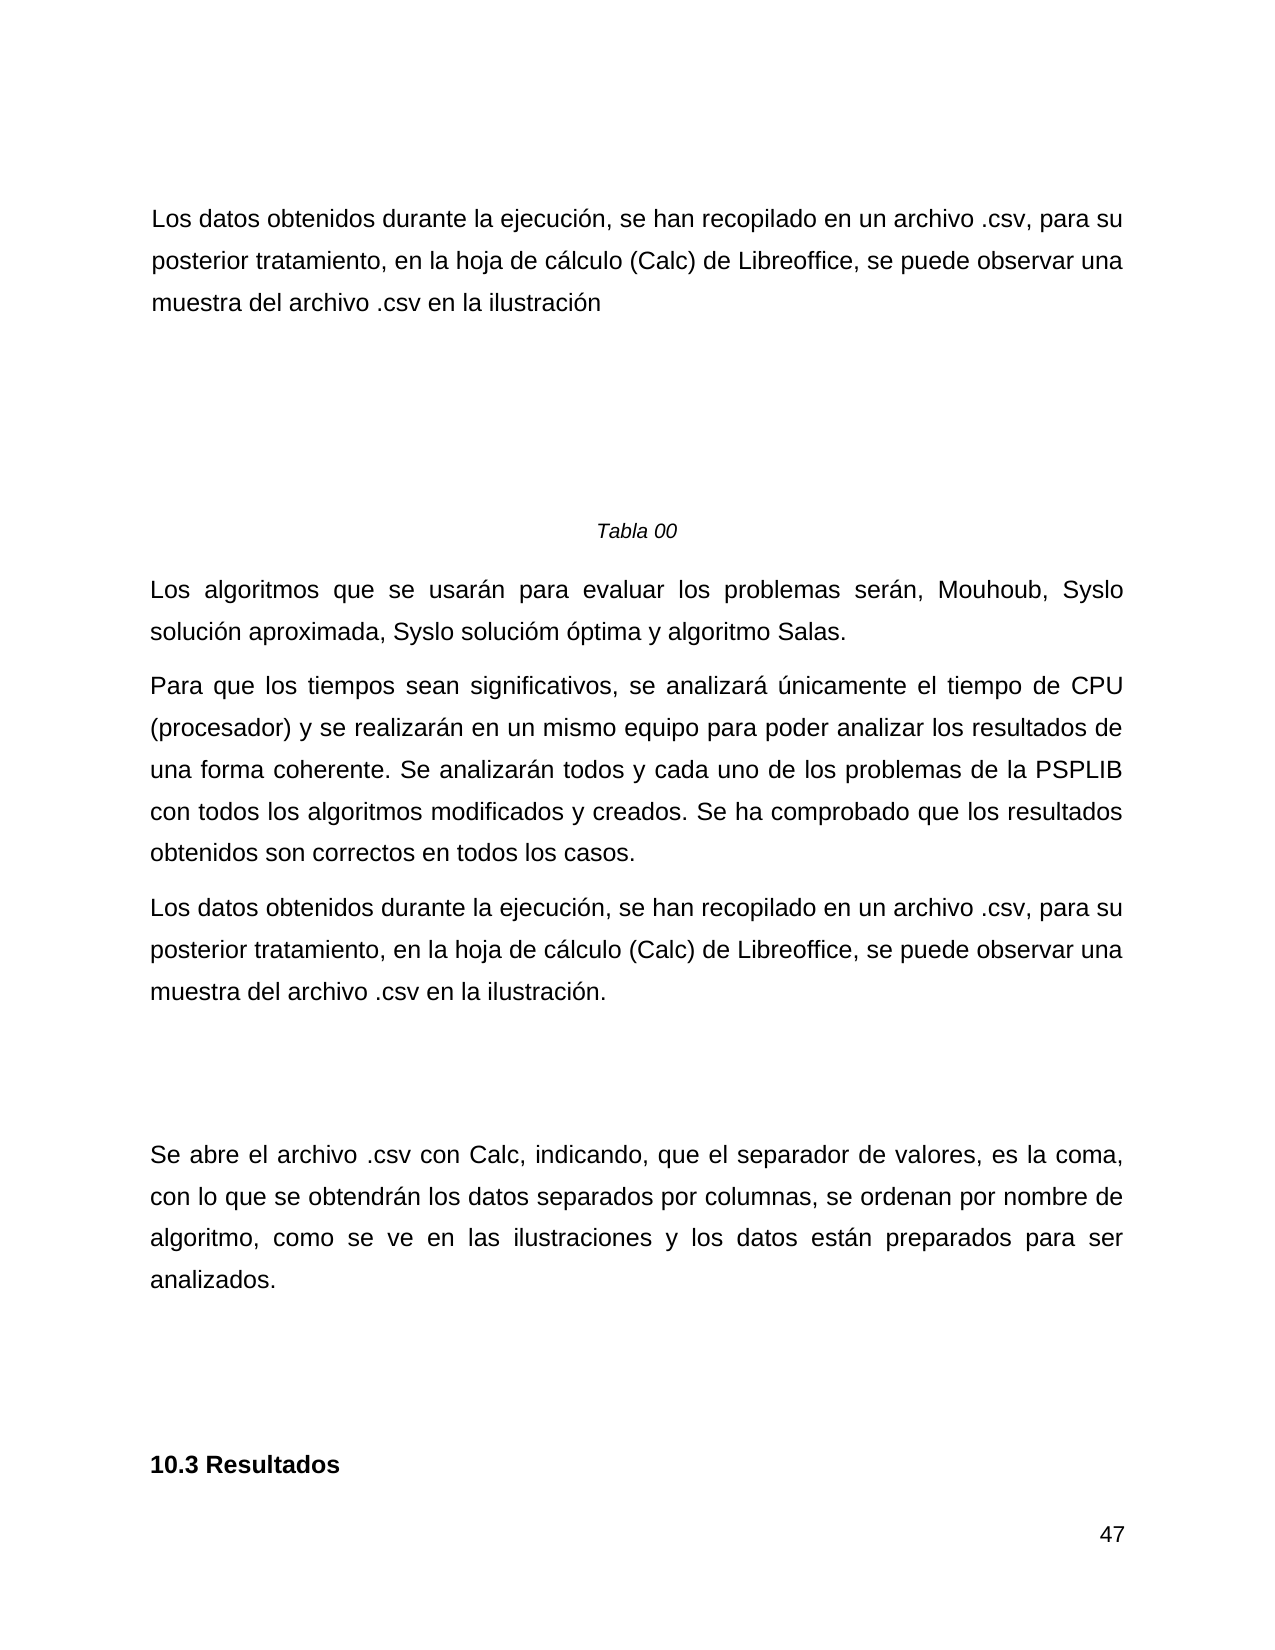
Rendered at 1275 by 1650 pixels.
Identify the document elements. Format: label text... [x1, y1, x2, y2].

text Tabla 00 [150, 519, 1125, 543]
text Para que los tiempos sean significativos, se analizará únicamente el tiempo de CPU (procesador) y se realizarán en un mismo equipo para poder analizar los resultados de una forma coherente. Se analizarán todos y cada uno de los problemas de la PSPLIB con todos los algoritmos modificados y creados. Se ha comprobado que los resultados obtenidos son correctos en todos los casos. [150, 672, 1125, 867]
text Los datos obtenidos durante la ejecución, se han recopilado en un archivo .csv, para su posterior tratamiento, en la hoja de cálculo (Calc) de Libreoffice, se puede observar una muestra del archivo .csv en la ilustración. [150, 894, 1125, 1005]
text Los datos obtenidos durante la ejecución, se han recopilado en un archivo .csv, para su posterior tratamiento, en la hoja de cálculo (Calc) de Libreoffice, se puede observar una muestra del archivo .csv en la ilustración [151, 205, 1125, 317]
text Se abre el archivo .csv con Calc, indicando, que el separador de valores, es la coma, con lo que se obtendrán los datos separados por columnas, se ordenan por nombre de algoritmo, como se ve en las ilustraciones y los datos están preparados para ser analizados. [150, 1141, 1125, 1294]
text 10.3 Resultados [150, 1451, 1125, 1478]
text Los algoritmos que se usarán para evaluar los problemas serán, Mouhoub, Syslo solución aproximada, Syslo solucióm óptima y algoritmo Salas. [150, 576, 1125, 645]
